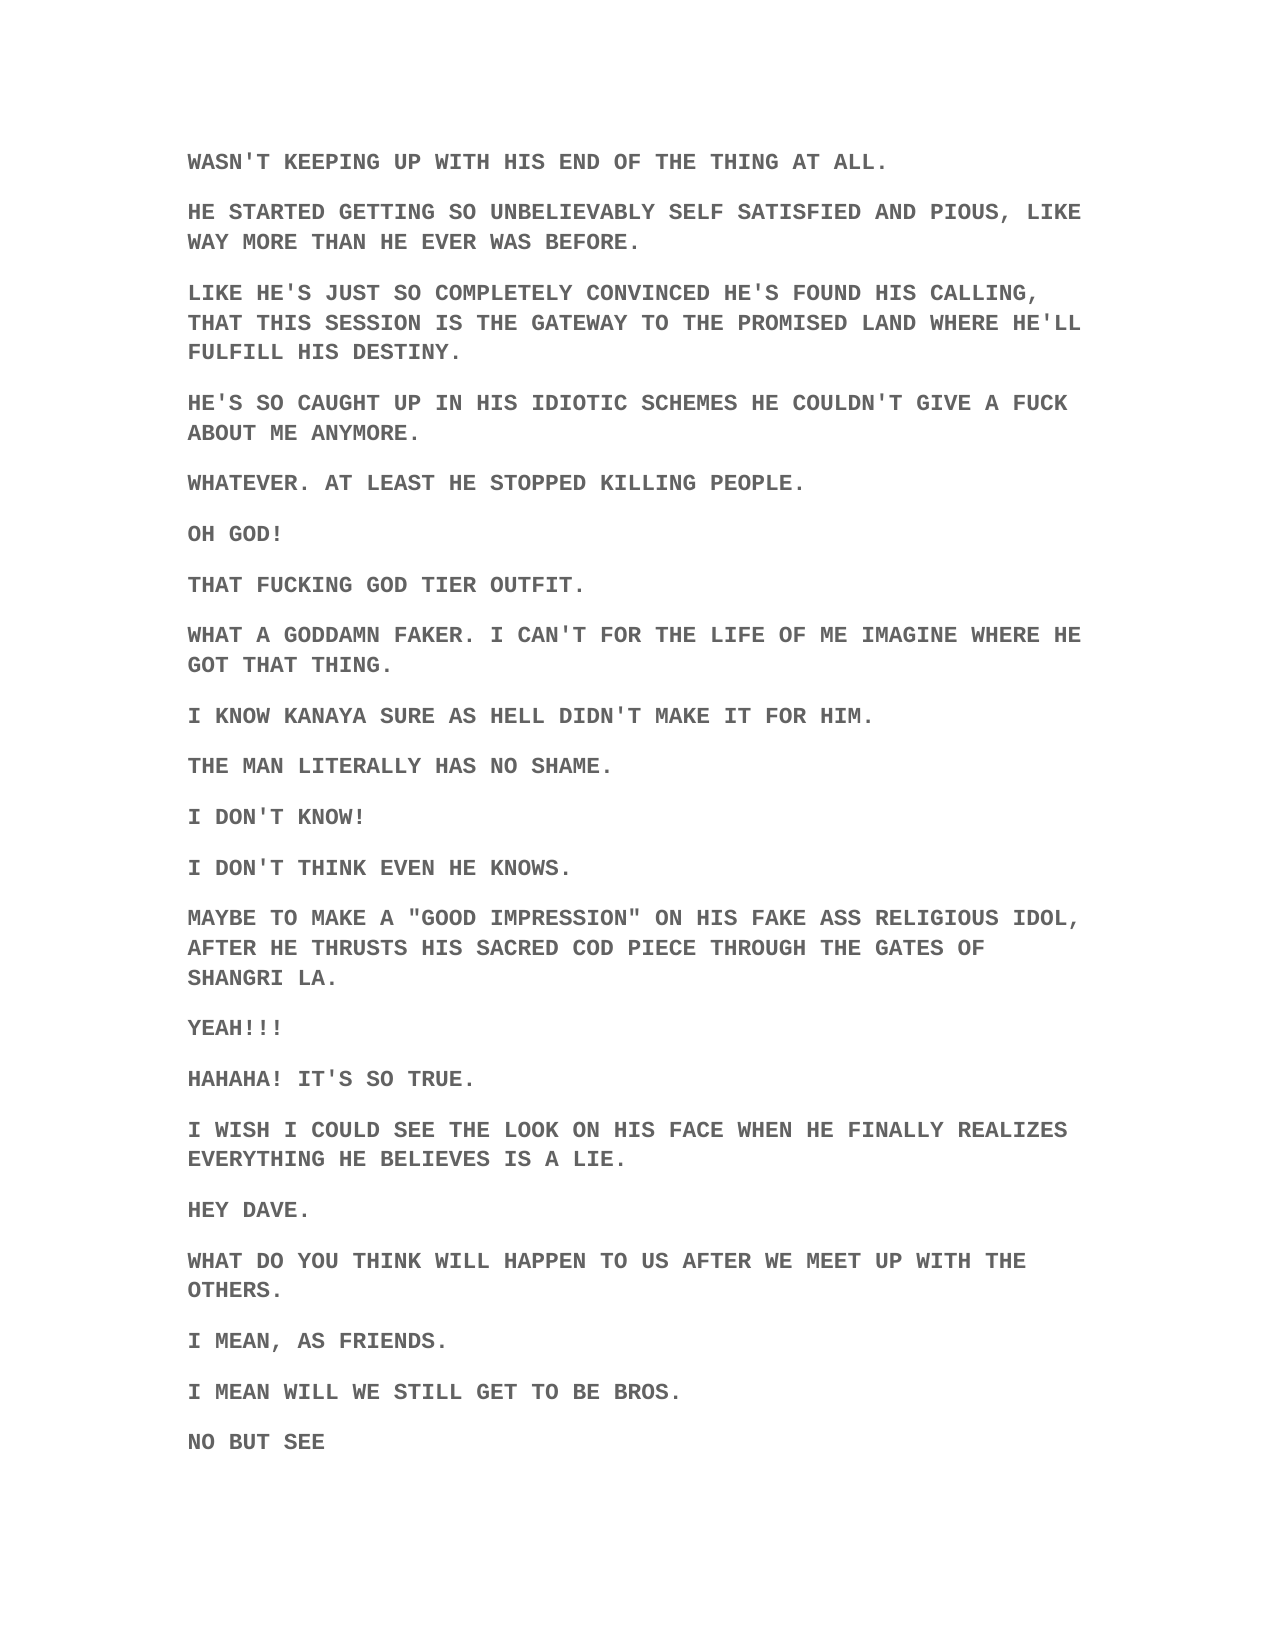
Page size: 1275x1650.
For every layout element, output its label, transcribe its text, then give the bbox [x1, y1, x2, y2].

text THAT FUCKING GOD TIER OUTFIT. [187, 573, 1087, 599]
text HAHAHA! IT'S SO TRUE. [187, 1067, 1087, 1093]
text HE'S SO CAUGHT UP IN HIS IDIOTIC SCHEMES HE COULDN'T GIVE A FUCK ABOUT ME ANYMORE. [187, 391, 1087, 447]
text THE MAN LITERALLY HAS NO SHAME. [187, 754, 1087, 781]
text NO BUT SEE [187, 1431, 1087, 1457]
text I KNOW KANAYA SURE AS HELL DIDN'T MAKE IT FOR HIM. [187, 704, 1087, 730]
text WHAT DO YOU THINK WILL HAPPEN TO US AFTER WE MEET UP WITH THE OTHERS. [187, 1249, 1087, 1305]
text I DON'T THINK EVEN HE KNOWS. [187, 856, 1087, 882]
text I MEAN WILL WE STILL GET TO BE BROS. [187, 1380, 1087, 1406]
text LIKE HE'S JUST SO COMPLETELY CONVINCED HE'S FOUND HIS CALLING, THAT THIS SESSION IS THE GATEWAY TO THE PROMISED LAND WHERE HE'LL FULFILL HIS DESTINY. [187, 281, 1087, 367]
text WHATEVER. AT LEAST HE STOPPED KILLING PEOPLE. [187, 472, 1087, 498]
text WHAT A GODDAMN FAKER. I CAN'T FOR THE LIFE OF ME IMAGINE WHERE HE GOT THAT THING. [187, 623, 1087, 679]
text OH GOD! [187, 522, 1087, 548]
text HE STARTED GETTING SO UNBELIEVABLY SELF SATISFIED AND PIOUS, LIKE WAY MORE THAN HE EVER WAS BEFORE. [187, 201, 1087, 256]
text WASN'T KEEPING UP WITH HIS END OF THE THING AT ALL. [187, 150, 1087, 176]
text I WISH I COULD SEE THE LOOK ON HIS FACE WHEN HE FINALLY REALIZES EVERYTHING HE BELIEVES IS A LIE. [187, 1118, 1087, 1174]
text MAYBE TO MAKE A "GOOD IMPRESSION" ON HIS FAKE ASS RELIGIOUS IDOL, AFTER HE THRUSTS HIS SACRED COD PIECE THROUGH THE GATES OF SHANGRI LA. [187, 906, 1087, 992]
text HEY DAVE. [187, 1198, 1087, 1224]
text I DON'T KNOW! [187, 805, 1087, 831]
text I MEAN, AS FRIENDS. [187, 1329, 1087, 1355]
text YEAH!!! [187, 1017, 1087, 1043]
